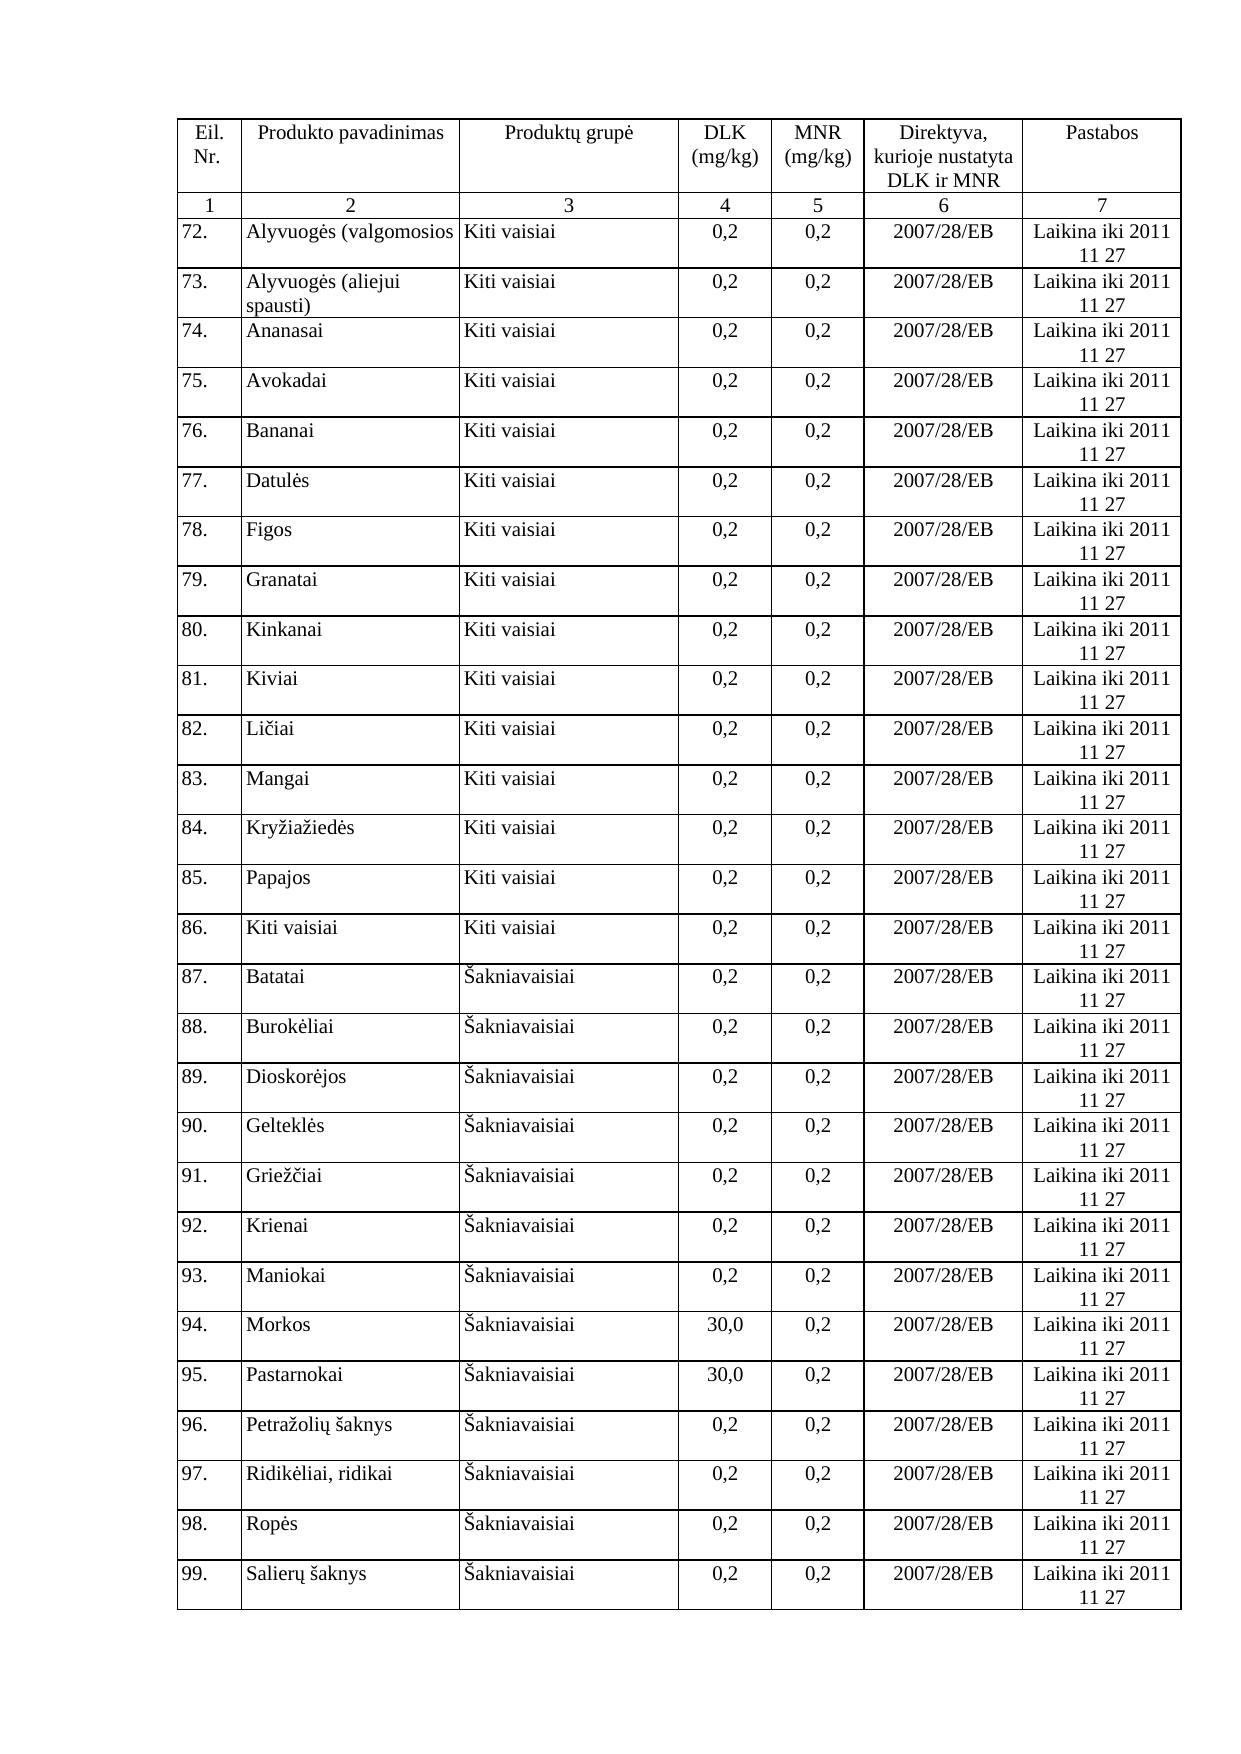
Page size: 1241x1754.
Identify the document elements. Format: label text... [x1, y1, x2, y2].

table_cell 81. [178, 666, 241, 714]
table_cell Kiviai [242, 666, 459, 714]
table_cell 93. [178, 1263, 241, 1311]
table_cell 2007/28/EB [865, 517, 1022, 565]
table_cell 0,2 [772, 716, 863, 764]
table_cell Figos [242, 517, 459, 565]
table_cell 88. [178, 1014, 241, 1062]
table_cell 0,2 [679, 1113, 771, 1162]
table_cell 76. [178, 418, 241, 466]
table_cell 2007/28/EB [865, 1213, 1022, 1261]
table_cell Kiti vaisiai [460, 815, 678, 863]
table_cell Datulės [242, 468, 459, 516]
table_cell Ropės [242, 1511, 459, 1559]
table_cell 2007/28/EB [865, 815, 1022, 863]
table_cell 90. [178, 1113, 241, 1162]
table_cell 0,2 [772, 915, 863, 963]
table_cell Kiti vaisiai [242, 915, 459, 963]
table_cell 30,0 [679, 1312, 771, 1360]
table_cell 2007/28/EB [865, 1163, 1022, 1211]
table_cell Ličiai [242, 716, 459, 764]
table_cell 0,2 [772, 965, 863, 1012]
table_cell 2 [242, 193, 246, 217]
table_cell Šakniavaisiai [460, 1213, 678, 1261]
table_cell Šakniavaisiai [460, 965, 678, 1012]
table_cell 0,2 [679, 368, 771, 416]
table_cell Griežčiai [242, 1163, 459, 1211]
table_cell Kiti vaisiai [460, 318, 678, 367]
table_cell 2007/28/EB [865, 1362, 1022, 1410]
table_cell 2007/28/EB [865, 666, 1022, 714]
table_header Produkto pavadinimas [242, 120, 459, 192]
table_cell 0,2 [679, 716, 771, 764]
table_cell 2007/28/EB [865, 865, 1022, 913]
table_cell 83. [178, 766, 241, 814]
table_cell 97. [178, 1461, 241, 1509]
table_cell Petražolių šaknys [242, 1412, 459, 1460]
table_cell 1 [237, 193, 241, 217]
table_cell Dioskorėjos [242, 1064, 459, 1112]
table_cell 30,0 [679, 1362, 771, 1410]
table_cell Alyvuogės (valgomosios [242, 219, 459, 267]
table_cell Šakniavaisiai [460, 1113, 678, 1162]
table_cell 94. [178, 1312, 241, 1360]
table_cell Burokėliai [242, 1014, 459, 1062]
table_cell 77. [178, 468, 241, 516]
table_cell 0,2 [679, 219, 771, 267]
table_cell 2007/28/EB [865, 716, 1022, 764]
table_cell 0,2 [772, 1113, 863, 1162]
table_header Eil. Nr. [178, 120, 241, 192]
table_cell 91. [178, 1163, 241, 1211]
table_cell Šakniavaisiai [460, 1014, 678, 1062]
table_cell Maniokai [242, 1263, 459, 1311]
table_header Pastabos [1023, 120, 1180, 192]
table_cell 89. [178, 1064, 241, 1112]
table_cell 0,2 [679, 1213, 771, 1261]
table_cell 0,2 [772, 865, 863, 913]
table_cell 2007/28/EB [865, 1461, 1022, 1509]
table_cell Šakniavaisiai [460, 1412, 678, 1460]
table_cell Kiti vaisiai [460, 269, 678, 317]
table_cell 2007/28/EB [865, 617, 1022, 665]
table_cell 2007/28/EB [865, 368, 1022, 416]
table_cell 92. [178, 1213, 241, 1261]
table_cell 2007/28/EB [865, 1312, 1022, 1360]
table_cell Kinkanai [242, 617, 459, 665]
table_cell Batatai [242, 965, 459, 1012]
table_cell 73. [178, 269, 241, 317]
table_cell 0,2 [772, 468, 863, 516]
table_cell 2007/28/EB [865, 1113, 1022, 1162]
table_cell 2007/28/EB [865, 567, 1022, 615]
table_cell 2007/28/EB [865, 418, 1022, 466]
table_cell 5 [772, 193, 776, 217]
table_cell Papajos [242, 865, 459, 913]
table_cell Kiti vaisiai [460, 517, 678, 565]
table_cell 0,2 [772, 1511, 863, 1559]
table_cell Kiti vaisiai [460, 617, 678, 665]
table_cell Mangai [242, 766, 459, 814]
table_cell 0,2 [772, 1064, 863, 1112]
table_cell 0,2 [679, 617, 771, 665]
table_cell 0,2 [679, 1561, 771, 1609]
table_cell 82. [178, 716, 241, 764]
table_cell 0,2 [679, 1163, 771, 1211]
table_cell 95. [178, 1362, 241, 1410]
table_cell 2007/28/EB [865, 1412, 1022, 1460]
table_cell 0,2 [772, 1561, 863, 1609]
table_cell Šakniavaisiai [460, 1312, 678, 1360]
table_cell Kiti vaisiai [460, 716, 678, 764]
table_cell 0,2 [772, 219, 863, 267]
table_cell Pastarnokai [242, 1362, 459, 1410]
table_cell 0,2 [679, 418, 771, 466]
table_cell 2007/28/EB [865, 915, 1022, 963]
table_cell Šakniavaisiai [460, 1263, 678, 1311]
table_cell 0,2 [772, 1461, 863, 1509]
table_cell 0,2 [772, 318, 863, 367]
table_cell Kryžiažiedės [242, 815, 459, 863]
table_cell 7 [1023, 193, 1027, 217]
table_cell 4 [767, 193, 771, 217]
table_cell 99. [178, 1561, 241, 1609]
table_cell 0,2 [772, 269, 863, 317]
table_cell 0,2 [772, 617, 863, 665]
table_cell 0,2 [772, 1014, 863, 1062]
table_cell 74. [178, 318, 241, 367]
table_cell 87. [178, 965, 241, 1012]
table_cell Kiti vaisiai [460, 915, 678, 963]
table_cell Šakniavaisiai [460, 1561, 678, 1609]
table_cell 0,2 [772, 1362, 863, 1410]
table_cell Krienai [242, 1213, 459, 1261]
table_cell Šakniavaisiai [460, 1362, 678, 1410]
table_cell Kiti vaisiai [460, 368, 678, 416]
table_cell 0,2 [679, 965, 771, 1012]
table_cell Kiti vaisiai [460, 766, 678, 814]
table_cell 98. [178, 1511, 241, 1559]
table_cell Kiti vaisiai [460, 418, 678, 466]
table_cell 0,2 [772, 1412, 863, 1460]
table_cell 86. [178, 915, 241, 963]
table_cell 0,2 [772, 418, 863, 466]
table_cell Kiti vaisiai [460, 865, 678, 913]
table_cell Šakniavaisiai [460, 1461, 678, 1509]
table_cell 0,2 [679, 269, 771, 317]
table_cell Kiti vaisiai [460, 219, 678, 267]
table_cell 0,2 [679, 666, 771, 714]
table_cell 2007/28/EB [865, 318, 1022, 367]
table_cell 2007/28/EB [865, 468, 1022, 516]
table_cell 78. [178, 517, 241, 565]
table_cell 0,2 [772, 1263, 863, 1311]
table_cell 2007/28/EB [865, 965, 1022, 1012]
table_cell 0,2 [679, 865, 771, 913]
table_cell 0,2 [772, 666, 863, 714]
table_header Produktų grupė [460, 120, 678, 192]
table_cell 79. [178, 567, 241, 615]
table_cell Kiti vaisiai [460, 666, 678, 714]
table_cell 0,2 [772, 567, 863, 615]
table_cell Avokadai [242, 368, 459, 416]
table_cell Šakniavaisiai [460, 1511, 678, 1559]
table_cell 2007/28/EB [865, 766, 1022, 814]
table_cell 3 [674, 193, 678, 217]
table_cell 0,2 [772, 815, 863, 863]
table_cell Šakniavaisiai [460, 1064, 678, 1112]
table_cell Ridikėliai, ridikai [242, 1461, 459, 1509]
table_cell 0,2 [679, 915, 771, 963]
table_cell 0,2 [772, 1163, 863, 1211]
table_cell Salierų šaknys [242, 1561, 459, 1609]
table_cell 0,2 [679, 567, 771, 615]
table_cell Bananai [242, 418, 459, 466]
table_cell 0,2 [679, 318, 771, 367]
table_cell Morkos [242, 1312, 459, 1360]
table_cell 84. [178, 815, 241, 863]
table_cell 72. [178, 219, 241, 267]
table_cell 6 [1018, 193, 1022, 217]
table_header DLK (mg/kg) [679, 120, 771, 192]
table_cell 0,2 [772, 517, 863, 565]
table_header MNR (mg/kg) [772, 120, 863, 192]
table_cell 2007/28/EB [865, 1014, 1022, 1062]
table_cell 0,2 [679, 815, 771, 863]
table_cell 0,2 [679, 1461, 771, 1509]
table_cell 0,2 [679, 1014, 771, 1062]
table_cell 0,2 [772, 1312, 863, 1360]
table_cell 0,2 [679, 766, 771, 814]
table_cell 2007/28/EB [865, 219, 1022, 267]
table_cell 2007/28/EB [865, 1263, 1022, 1311]
table_cell Kiti vaisiai [460, 567, 678, 615]
table_cell 96. [178, 1412, 241, 1460]
table_cell 2007/28/EB [865, 269, 1022, 317]
table_cell 75. [178, 368, 241, 416]
table_cell Granatai [242, 567, 459, 615]
table_cell Ananasai [242, 318, 459, 367]
table_cell 85. [178, 865, 241, 913]
table_cell 2007/28/EB [865, 1064, 1022, 1112]
table_cell 0,2 [679, 1064, 771, 1112]
table_cell 0,2 [679, 1412, 771, 1460]
table_cell 0,2 [772, 368, 863, 416]
table_cell 0,2 [679, 1511, 771, 1559]
table_cell 2 [455, 193, 459, 217]
table_cell 0,2 [772, 766, 863, 814]
table_cell Kiti vaisiai [460, 468, 678, 516]
table_cell 3 [460, 193, 464, 217]
table_cell Šakniavaisiai [460, 1163, 678, 1211]
table_cell Gelteklės [242, 1113, 459, 1162]
table_cell 0,2 [679, 517, 771, 565]
table_cell 2007/28/EB [865, 1561, 1022, 1609]
table_cell 0,2 [679, 1263, 771, 1311]
table_cell 0,2 [772, 1213, 863, 1261]
table_cell 80. [178, 617, 241, 665]
table_cell 0,2 [679, 468, 771, 516]
table_cell 2007/28/EB [865, 1511, 1022, 1559]
